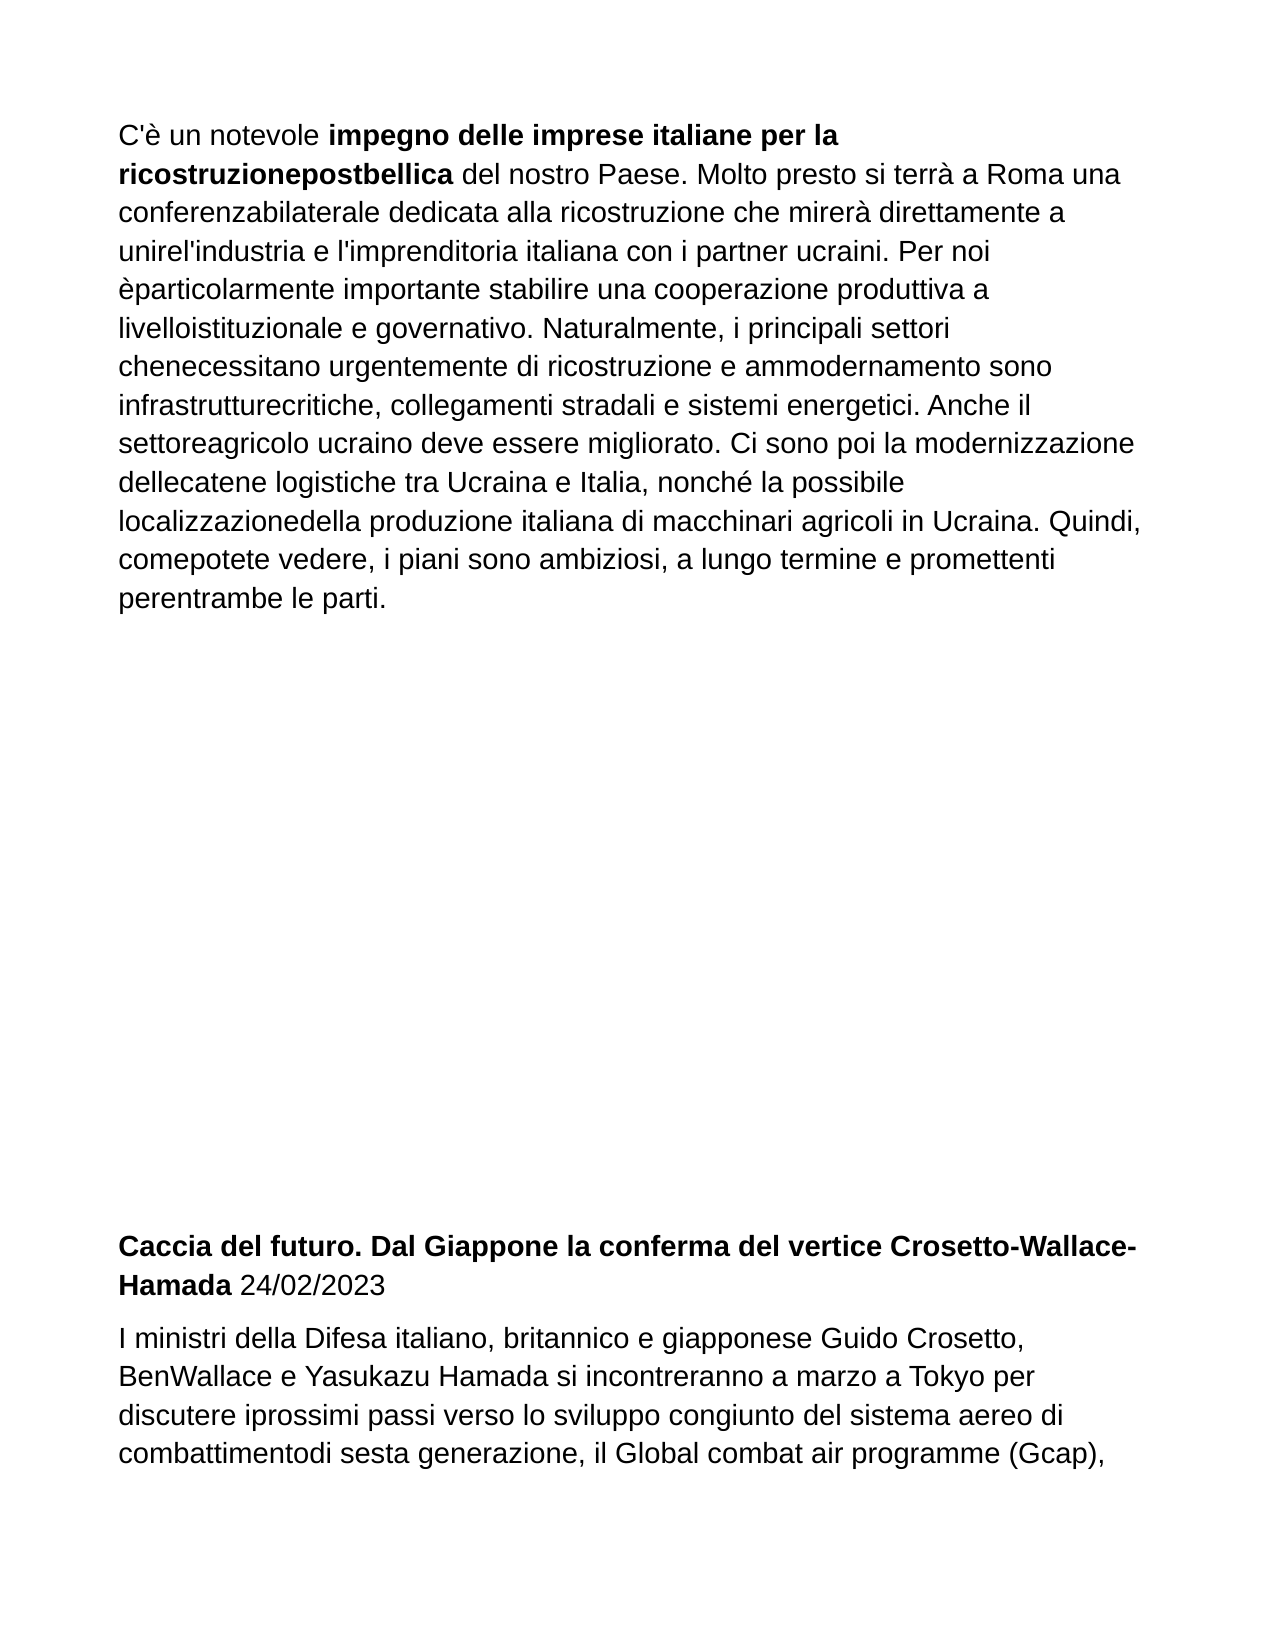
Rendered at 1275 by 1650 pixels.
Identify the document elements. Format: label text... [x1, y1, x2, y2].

text Caccia del futuro. Dal Giappone la conferma del vertice Crosetto-Wallace-Hamada 24/02/2023 [118, 1229, 1157, 1301]
text C'è un notevole impegno delle imprese italiane per la ricostruzionepostbellica del nostro Paese. Molto presto si terrà a Roma una conferenzabilaterale dedicata alla ricostruzione che mirerà direttamente a unirel'industria e l'imprenditoria italiana con i partner ucraini. Per noi èparticolarmente importante stabilire una cooperazione produttiva a livelloistituzionale e governativo. Naturalmente, i principali settori chenecessitano urgentemente di ricostruzione e ammodernamento sono infrastrutturecritiche, collegamenti stradali e sistemi energetici. Anche il settoreagricolo ucraino deve essere migliorato. Ci sono poi la modernizzazione dellecatene logistiche tra Ucraina e Italia, nonché la possibile localizzazionedella produzione italiana di macchinari agricoli in Ucraina. Quindi, comepotete vedere, i piani sono ambiziosi, a lungo termine e promettenti perentrambe le parti. [118, 118, 1157, 614]
text I ministri della Difesa italiano, britannico e giapponese Guido Crosetto, BenWallace e Yasukazu Hamada si incontreranno a marzo a Tokyo per discutere iprossimi passi verso lo sviluppo congiunto del sistema aereo di combattimentodi sesta generazione, il Global combat air programme (Gcap), [118, 1321, 1157, 1470]
